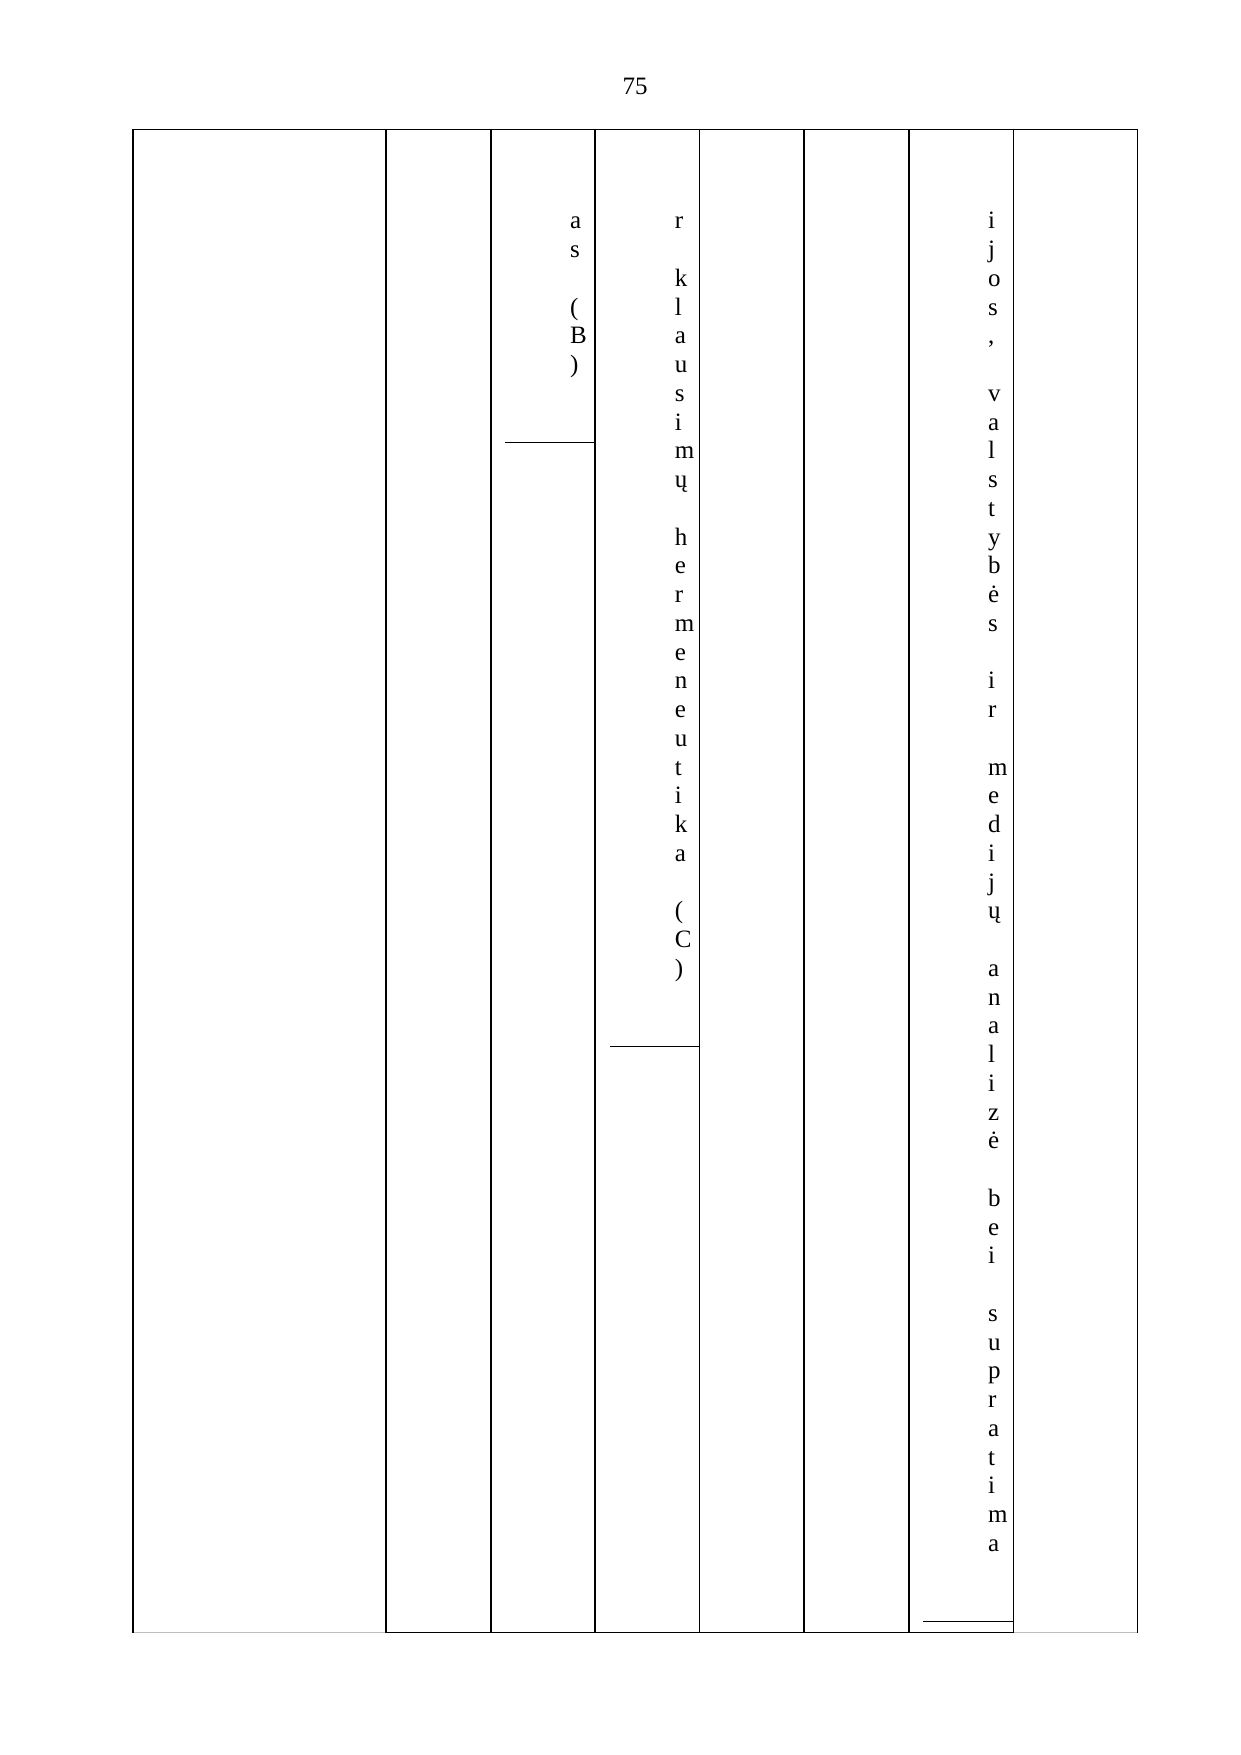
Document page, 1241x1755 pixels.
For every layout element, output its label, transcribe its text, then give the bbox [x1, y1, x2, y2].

table_cell ijos, valstybės ir medijų analizė bei supratima [910, 130, 1013, 1632]
table_header [134, 130, 385, 1632]
table_header [1014, 130, 1137, 1632]
table_cell r klausimų hermeneutika (C) [596, 130, 699, 1632]
table_cell as (B) [492, 130, 594, 1632]
table_cell [700, 130, 803, 1632]
table_cell [805, 130, 908, 1632]
table_cell [387, 130, 490, 1632]
